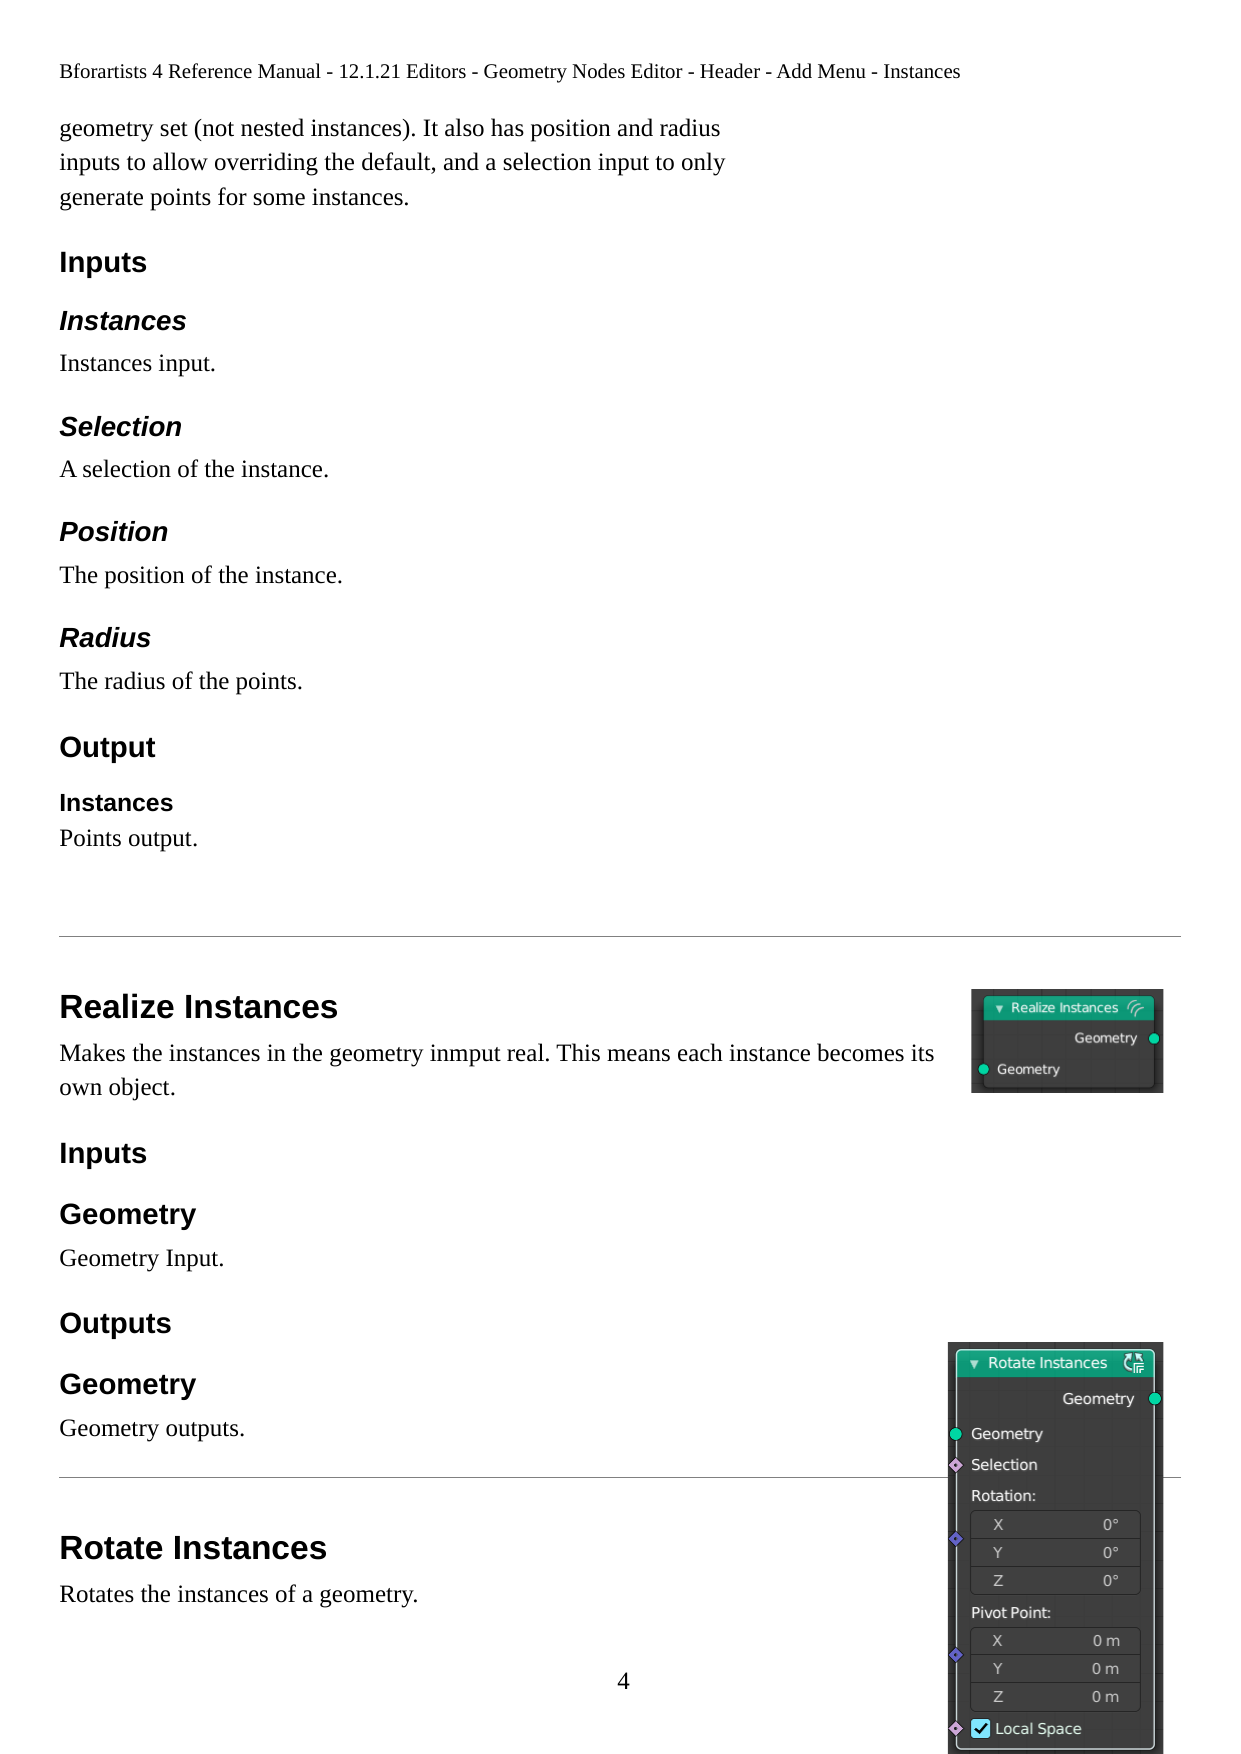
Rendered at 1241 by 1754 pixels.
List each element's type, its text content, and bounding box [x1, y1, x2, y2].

subtitle Realize Instances [59, 986, 1181, 1025]
text Geometry outputs. [59, 1413, 947, 1442]
picture [947, 1342, 1164, 1754]
subtitle Instances [59, 788, 1181, 817]
subtitle Geometry [59, 1197, 1181, 1230]
text A selection of the instance. [59, 454, 1181, 483]
text Makes the instances in the geometry inmput real. This means each instance becomes its own object. [59, 1038, 1181, 1101]
subtitle [1164, 1528, 1181, 1566]
text Instances input. [59, 348, 1181, 377]
subtitle Inputs [59, 1136, 1181, 1169]
subtitle Output [59, 730, 1181, 763]
subtitle Selection [59, 410, 1181, 442]
text Geometry Input. [59, 1243, 1181, 1272]
text Rotates the instances of a geometry. [59, 1579, 947, 1607]
subtitle Position [59, 516, 1181, 548]
text The radius of the points. [59, 666, 1181, 695]
text [1164, 1413, 1181, 1442]
subtitle Outputs [59, 1306, 1181, 1340]
text geometry set (not nested instances). It also has position and radius inputs to allow overriding the default, and a selection input to only generate points for some instances. [59, 113, 1181, 210]
subtitle Instances [59, 304, 1181, 336]
text The position of the instance. [59, 560, 1181, 589]
subtitle [1164, 1367, 1181, 1401]
subtitle Rotate Instances [59, 1528, 947, 1566]
text Points output. [59, 823, 1181, 852]
subtitle Inputs [59, 245, 1181, 279]
subtitle Radius [59, 622, 1181, 654]
picture [971, 989, 1164, 1093]
subtitle Geometry [59, 1367, 947, 1401]
